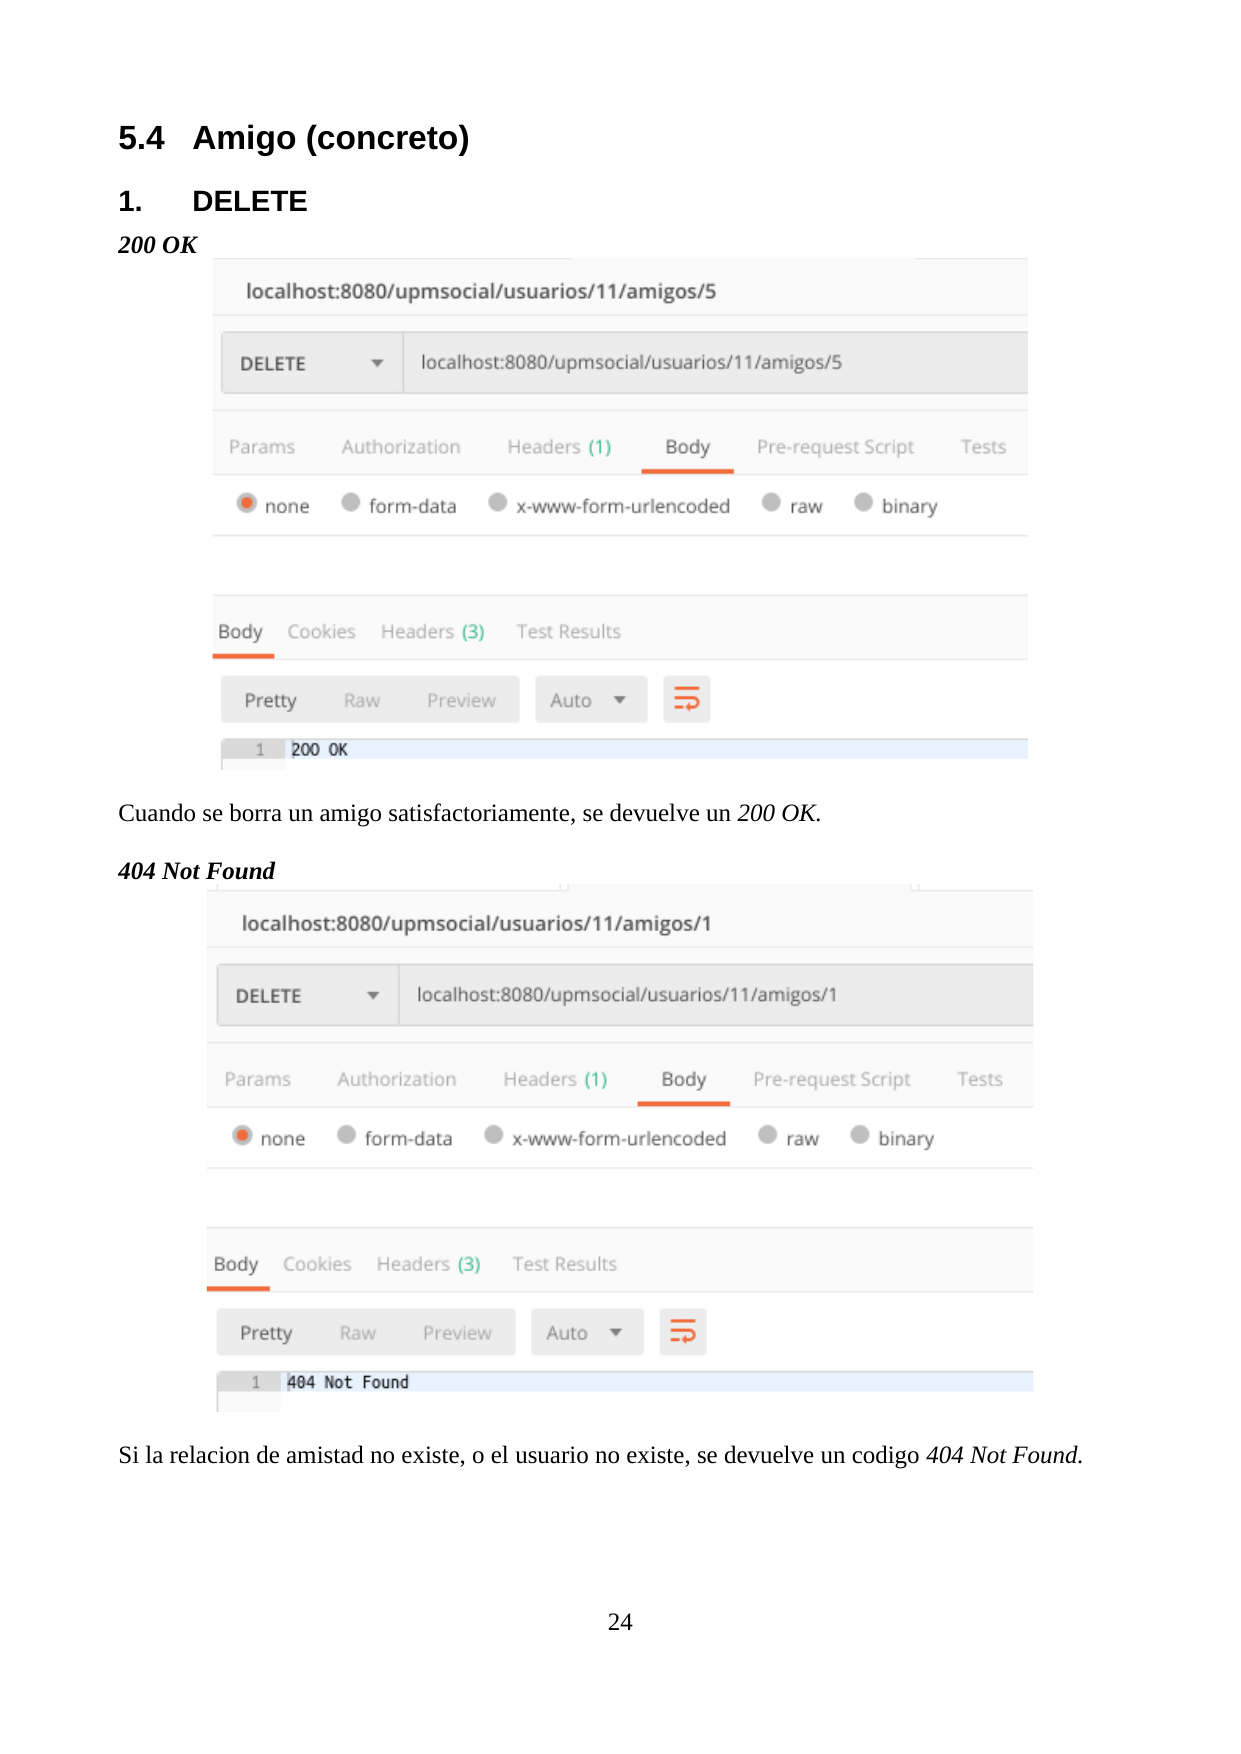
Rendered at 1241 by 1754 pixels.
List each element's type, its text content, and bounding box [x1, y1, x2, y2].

text Si la relacion de amistad no existe, o el usuario no existe, se devuelve un codigo 404 Not Found. [118, 1440, 1122, 1469]
picture [206, 884, 1034, 1412]
text 404 Not Found [118, 856, 1122, 885]
subtitle DELETE [118, 184, 1122, 218]
text 200 OK [118, 230, 1122, 259]
subtitle Amigo (concreto) [118, 118, 1122, 157]
picture [212, 258, 1028, 770]
text Cuando se borra un amigo satisfactoriamente, se devuelve un 200 OK. [118, 798, 1122, 827]
